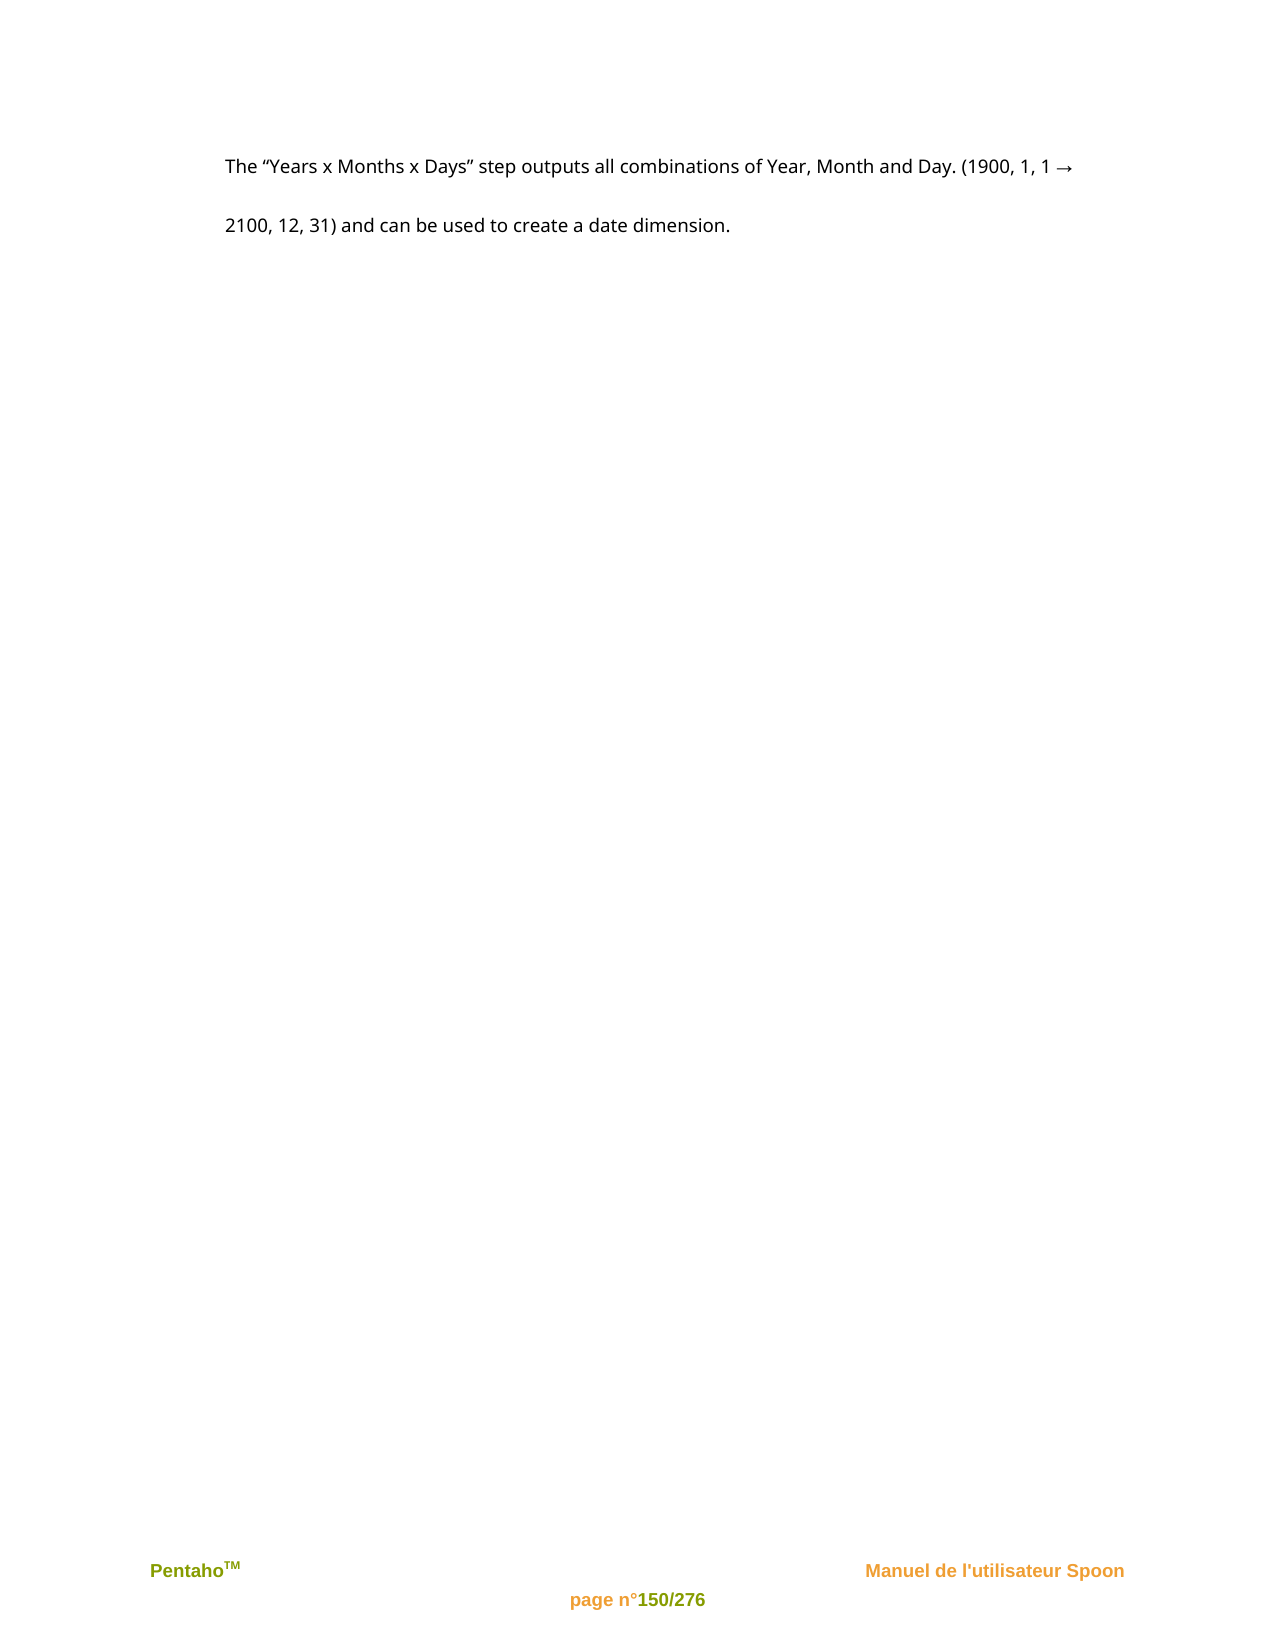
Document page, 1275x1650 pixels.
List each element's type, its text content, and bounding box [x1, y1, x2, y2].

text The “Years x Months x Days” step outputs all combinations of Year, Month and Day. (1900, 1, 1 → [225, 150, 1125, 179]
text 2100, 12, 31) and can be used to create a date dimension. [225, 209, 1125, 238]
